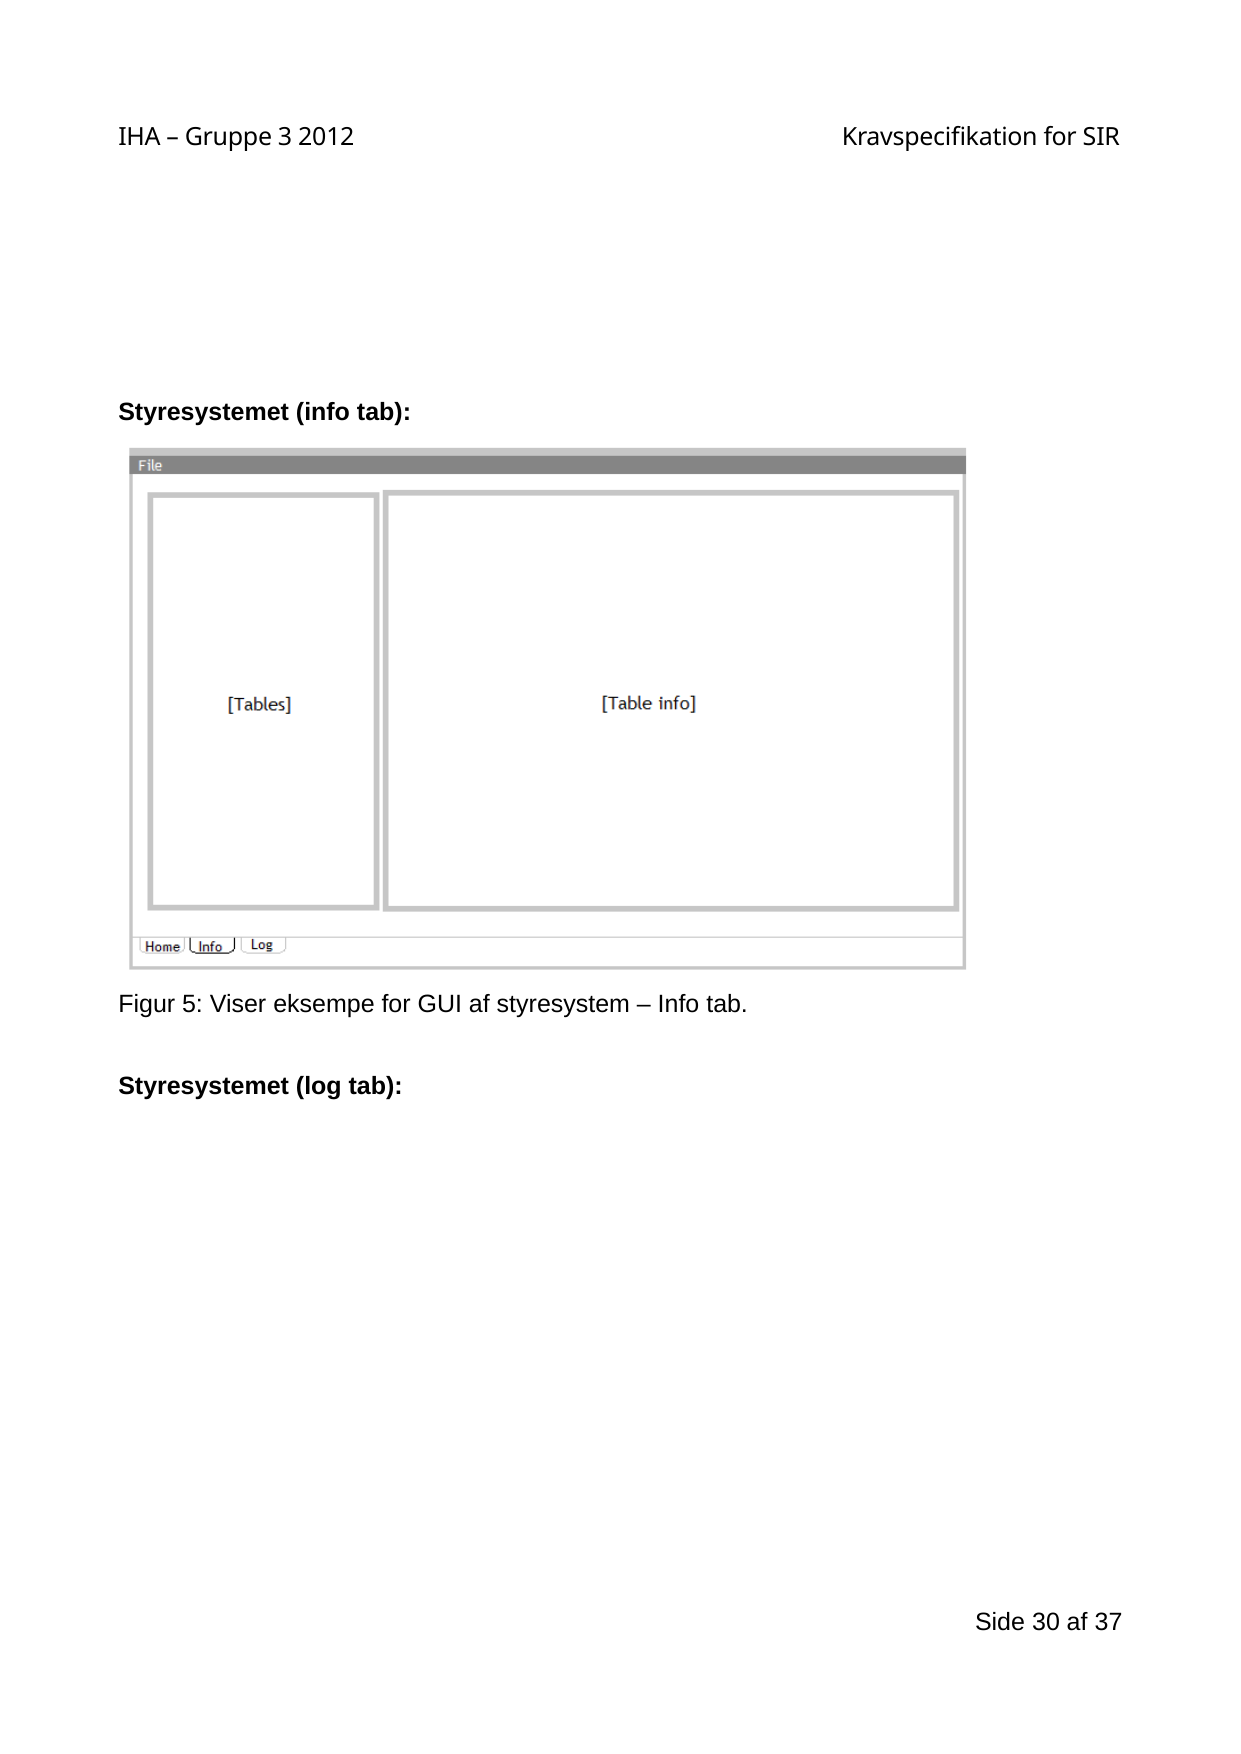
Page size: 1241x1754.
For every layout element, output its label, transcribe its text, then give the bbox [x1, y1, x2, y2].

text Styresystemet (log tab): [118, 1071, 1122, 1100]
picture [118, 440, 1123, 989]
text Styresystemet (info tab): [118, 397, 1122, 426]
text Figur 5: Viser eksempe for GUI af styresystem – Info tab. [118, 989, 1122, 1018]
